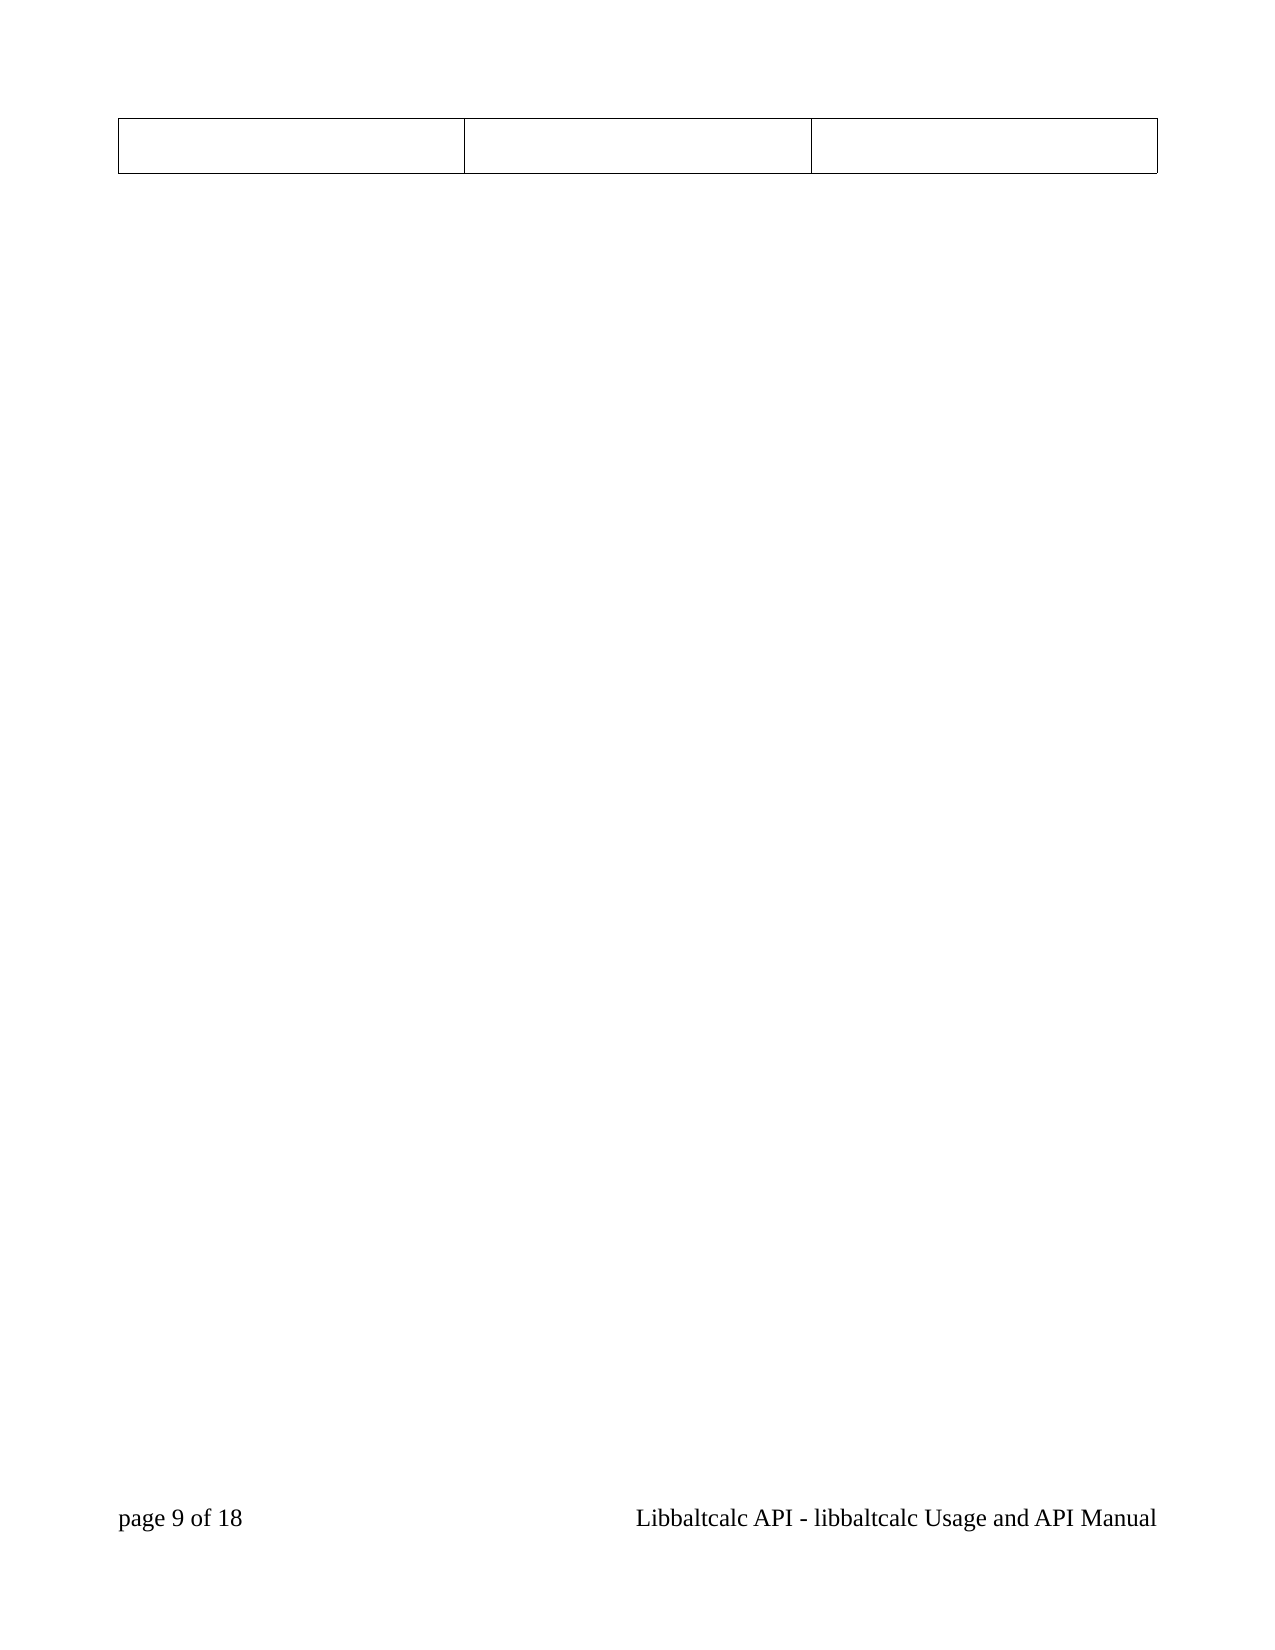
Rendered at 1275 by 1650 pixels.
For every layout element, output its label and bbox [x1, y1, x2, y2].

table_cell [119, 119, 464, 173]
table_cell [465, 119, 811, 173]
table_cell [812, 119, 1157, 173]
